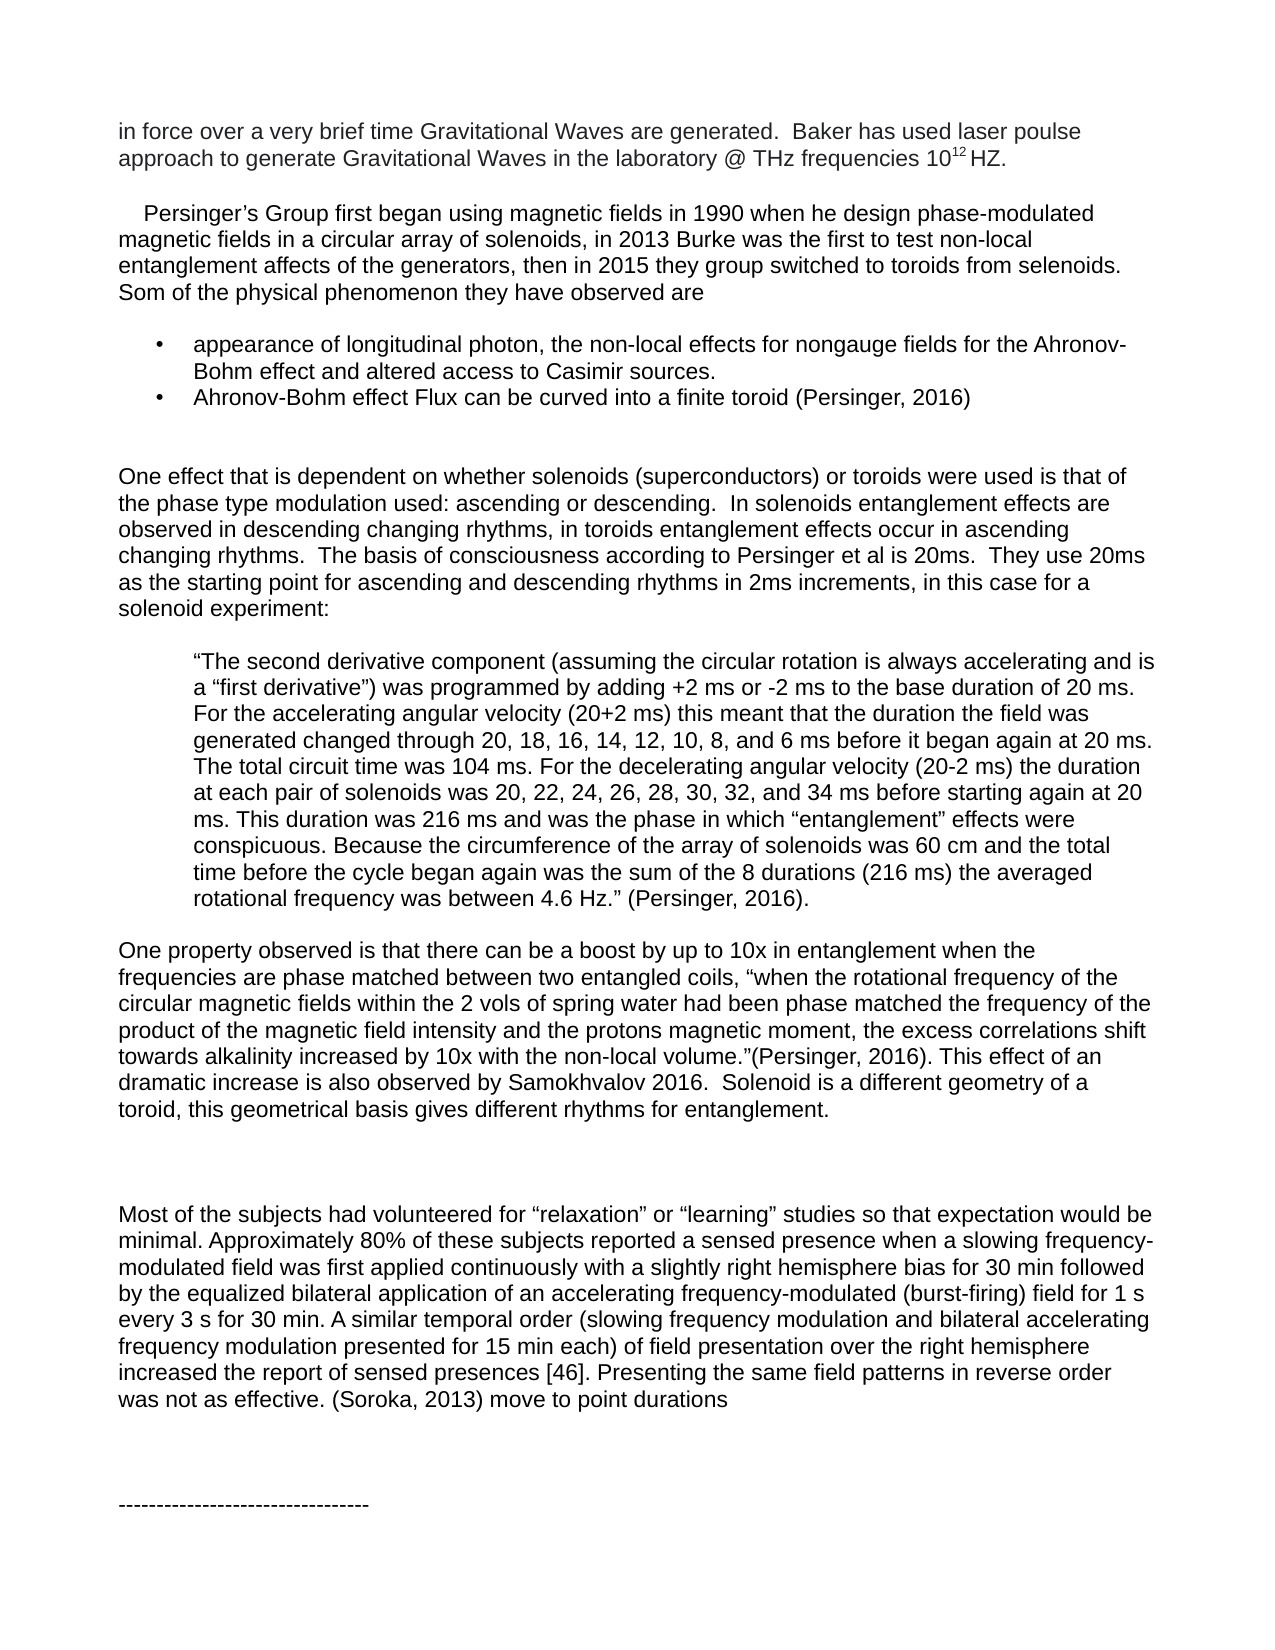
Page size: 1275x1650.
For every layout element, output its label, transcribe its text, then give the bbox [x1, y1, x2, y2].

text Most of the subjects had volunteered for “relaxation” or “learning” studies so that expectation would be minimal. Approximately 80% of these subjects reported a sensed presence when a slowing frequency-modulated field was first applied continuously with a slightly right hemisphere bias for 30 min followed by the equalized bilateral application of an accelerating frequency-modulated (burst-firing) field for 1 s every 3 s for 30 min. A similar temporal order (slowing frequency modulation and bilateral accelerating frequency modulation presented for 15 min each) of field presentation over the right hemisphere increased the report of sensed presences [46]. Presenting the same field patterns in reverse order was not as effective. (Soroka, 2013) move to point durations [118, 1201, 1157, 1412]
text “The second derivative component (assuming the circular rotation is always accelerating and is a “first derivative”) was programmed by adding +2 ms or -2 ms to the base duration of 20 ms. For the accelerating angular velocity (20+2 ms) this meant that the duration the field was generated changed through 20, 18, 16, 14, 12, 10, 8, and 6 ms before it began again at 20 ms. The total circuit time was 104 ms. For the decelerating angular velocity (20-2 ms) the duration at each pair of solenoids was 20, 22, 24, 26, 28, 30, 32, and 34 ms before starting again at 20 ms. This duration was 216 ms and was the phase in which “entanglement” effects were conspicuous. Because the circumference of the array of solenoids was 60 cm and the total time before the cycle began again was the sum of the 8 durations (216 ms) the averaged rotational frequency was between 4.6 Hz.” (Persinger, 2016). [193, 648, 1157, 911]
text in force over a very brief time Gravitational Waves are generated. Baker has used laser poulse approach to generate Gravitational Waves in the laboratory @ THz frequencies 1012 HZ. [118, 118, 1157, 171]
list appearance of longitudinal photon, the non-local effects for nongauge fields for the Ahronov-Bohm effect and altered access to Casimir sources. [156, 331, 1157, 384]
text --------------------------------- [118, 1491, 1157, 1517]
text One effect that is dependent on whether solenoids (superconductors) or toroids were used is that of the phase type modulation used: ascending or descending. In solenoids entanglement effects are observed in descending changing rhythms, in toroids entanglement effects occur in ascending changing rhythms. The basis of consciousness according to Persinger et al is 20ms. They use 20ms as the starting point for ascending and descending rhythms in 2ms increments, in this case for a solenoid experiment: [118, 463, 1157, 621]
text One property observed is that there can be a boost by up to 10x in entanglement when the frequencies are phase matched between two entangled coils, “when the rotational frequency of the circular magnetic fields within the 2 vols of spring water had been phase matched the frequency of the product of the magnetic field intensity and the protons magnetic moment, the excess correlations shift towards alkalinity increased by 10x with the non-local volume.”(Persinger, 2016). This effect of an dramatic increase is also observed by Samokhvalov 2016. Solenoid is a different geometry of a toroid, this geometrical basis gives different rhythms for entanglement. [118, 937, 1157, 1122]
list Ahronov-Bohm effect Flux can be curved into a finite toroid (Persinger, 2016) [156, 384, 1157, 410]
text Persinger’s Group first began using magnetic fields in 1990 when he design phase-modulated magnetic fields in a circular array of solenoids, in 2013 Burke was the first to test non-local entanglement affects of the generators, then in 2015 they group switched to toroids from selenoids. Som of the physical phenomenon they have observed are [118, 199, 1157, 305]
